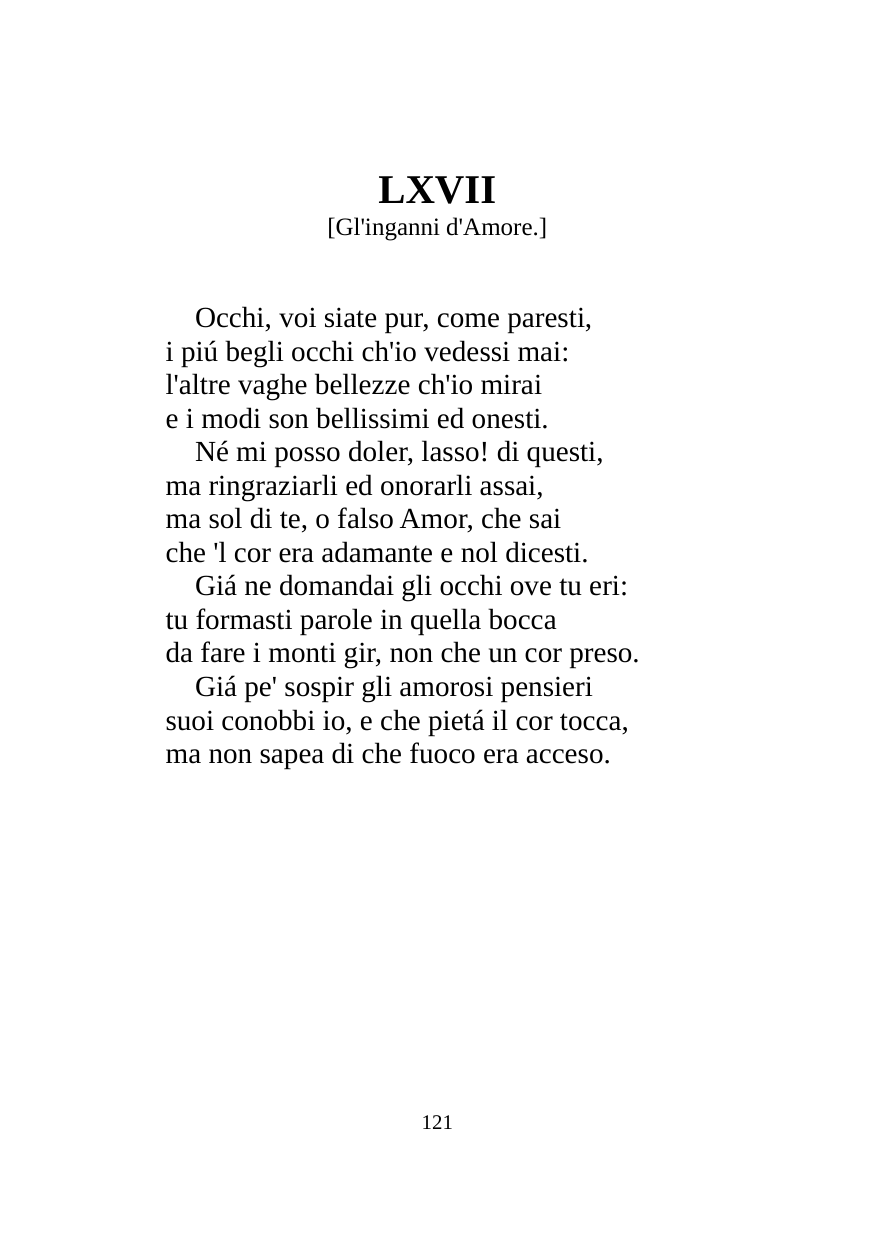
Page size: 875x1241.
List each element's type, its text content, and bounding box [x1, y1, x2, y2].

text Né mi posso doler, lasso! di questi, ma ringraziarli ed onorarli assai, ma sol di te, o falso Amor, che sai che 'l cor era adamante e nol dicesti. [165, 434, 768, 568]
subtitle LXVII [Gl'inganni d'Amore.] [165, 165, 709, 241]
text Giá ne domandai gli occhi ove tu eri: tu formasti parole in quella bocca da fare i monti gir, non che un cor preso. [165, 568, 768, 669]
text Occhi, voi siate pur, come paresti, i piú begli occhi ch'io vedessi mai: l'altre vaghe bellezze ch'io mirai e i modi son bellissimi ed onesti. [165, 300, 768, 434]
text Giá pe' sospir gli amorosi pensieri suoi conobbi io, e che pietá il cor tocca, ma non sapea di che fuoco era acceso. [165, 669, 768, 770]
